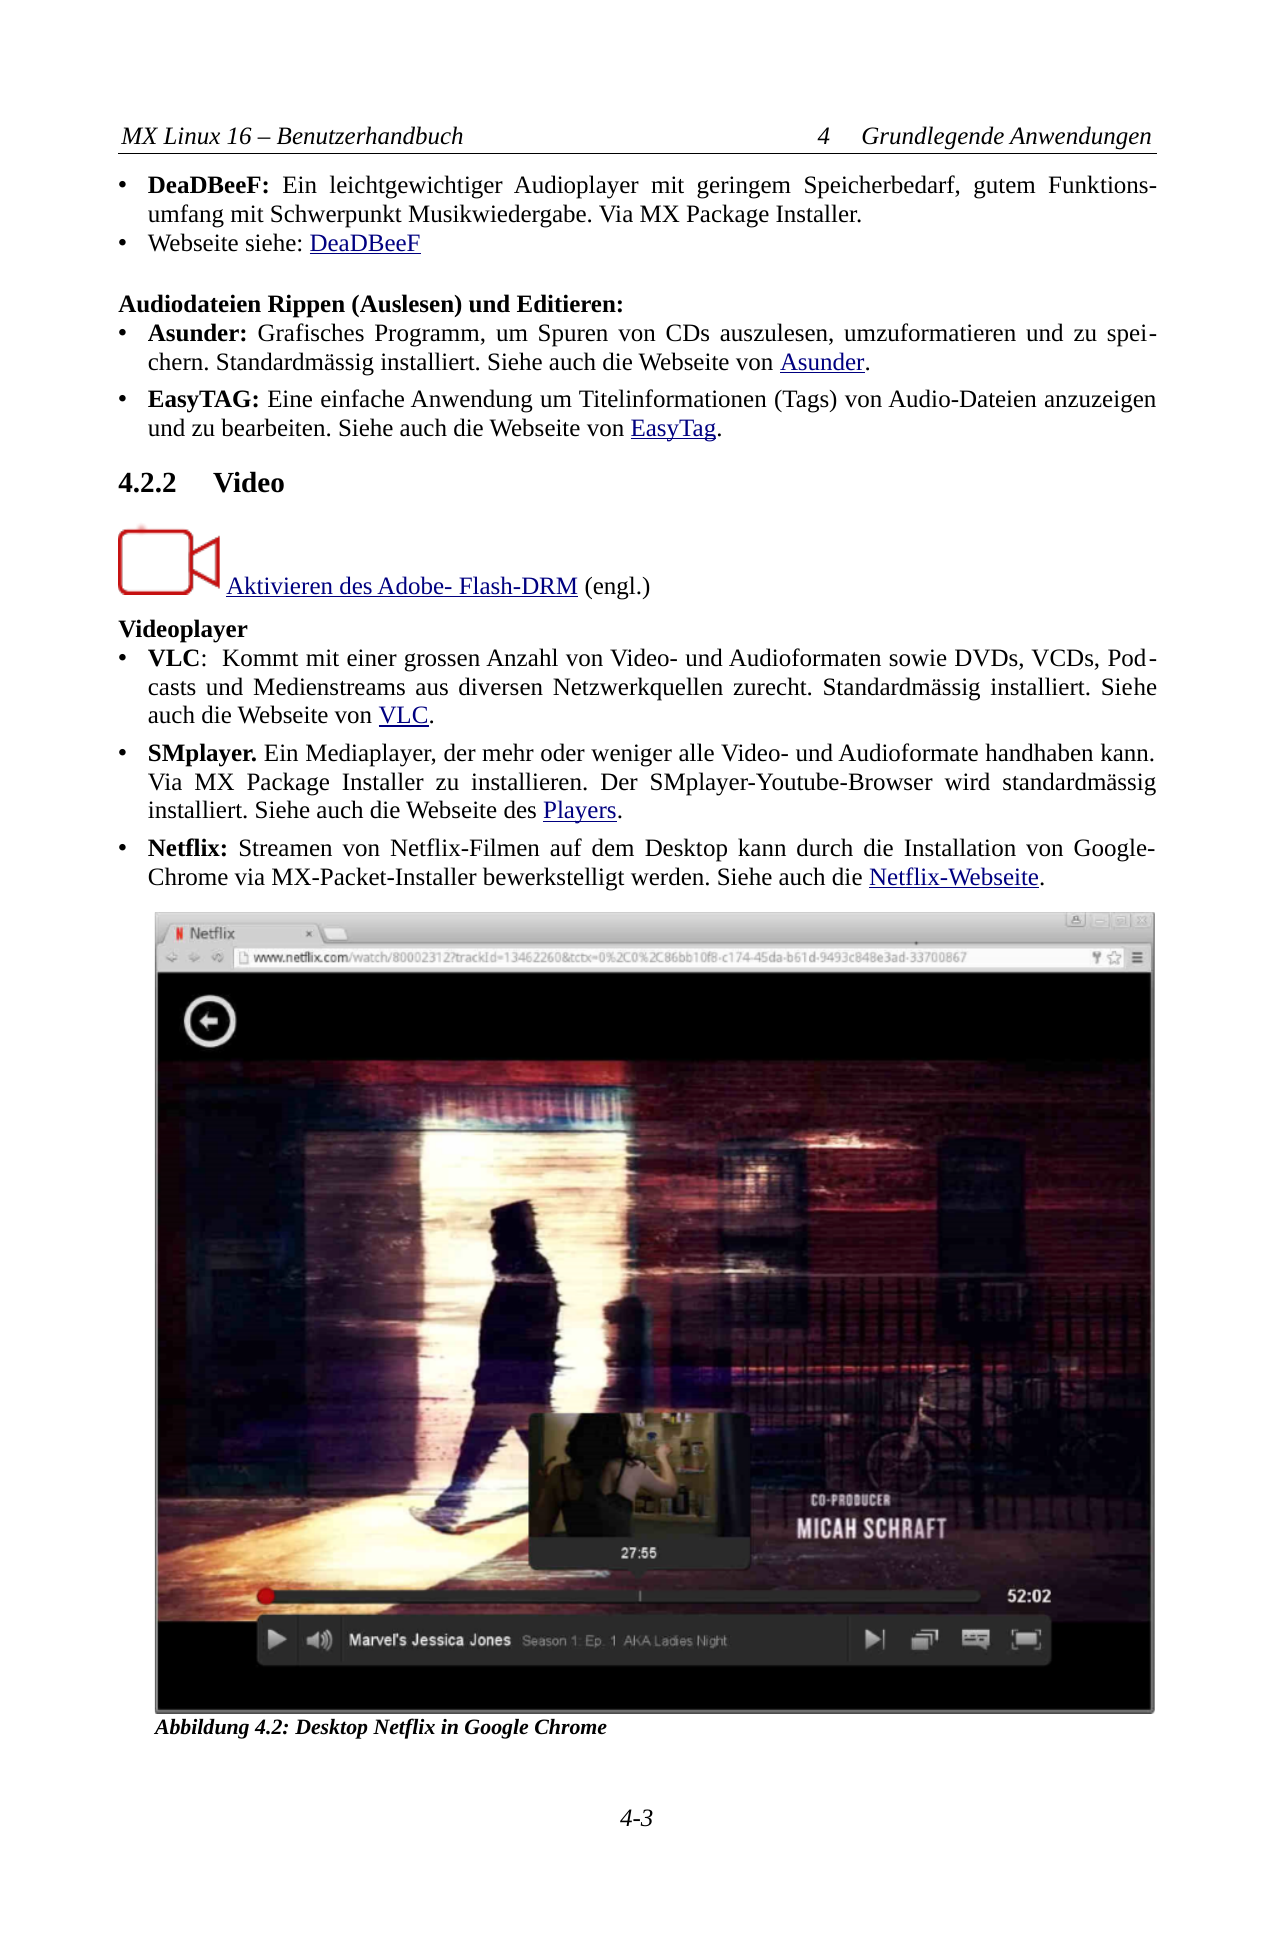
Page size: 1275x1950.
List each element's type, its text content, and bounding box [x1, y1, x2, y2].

list SMplayer. Ein Mediaplayer, der mehr oder weniger alle Video- und Audioformate handhaben kann. Via MX Pa­ckage Installer zu installieren. Der SMplayer-Youtube-Browser wird standardmässig installiert. Sie­he auch die Webseite des Players. [118, 738, 1157, 824]
picture [154, 912, 1155, 1714]
text Audiodateien Rippen (Auslesen) und Editieren: [118, 289, 1157, 318]
text Abbildung 4.2: Desktop Netflix in Google Chrome [155, 1714, 1155, 1739]
list DeaDBeeF: Ein leichtgewichtiger Audioplayer mit geringem Speicherbedarf, gutem Funk­tions­umfang mit Schwerpunkt Musikwiedergabe. Via MX Package Installer. [118, 171, 1157, 228]
list VLC: Kommt mit einer grossen Anzahl von Video- und Audioformaten sowie DVDs, VCDs, Pod­casts und Medienstreams aus diversen Netzwerkquellen zurecht. Standardmässig installiert. Sie­he auch die Webseite von VLC. [118, 643, 1157, 729]
list Netflix: Streamen von Netflix-Filmen auf dem Desktop kann durch die Installation von Google-Chrome via MX-Packet-Installer bewerkstelligt werden. Siehe auch die Netflix-Webseite. [118, 833, 1157, 891]
text Videoplayer [118, 614, 1157, 643]
text Aktivieren des Adobe- Flash-DRM (engl.) [118, 511, 1157, 599]
subtitle 4.2.2 Video [118, 465, 1157, 499]
list EasyTAG: Eine einfache Anwendung um Titelinformationen (Tags) von Audio-Dateien anzuzeigen und zu bearbeiten. Siehe auch die Webseite von EasyTag. [118, 384, 1157, 442]
list Webseite siehe: DeaDBeeF [118, 228, 1157, 257]
list Asunder: Grafisches Programm, um Spuren von CDs auszulesen, umzuformatieren und zu spei­chern. Standardmässig installiert. Siehe auch die Webseite von Asunder. [118, 318, 1157, 376]
picture [118, 511, 220, 595]
